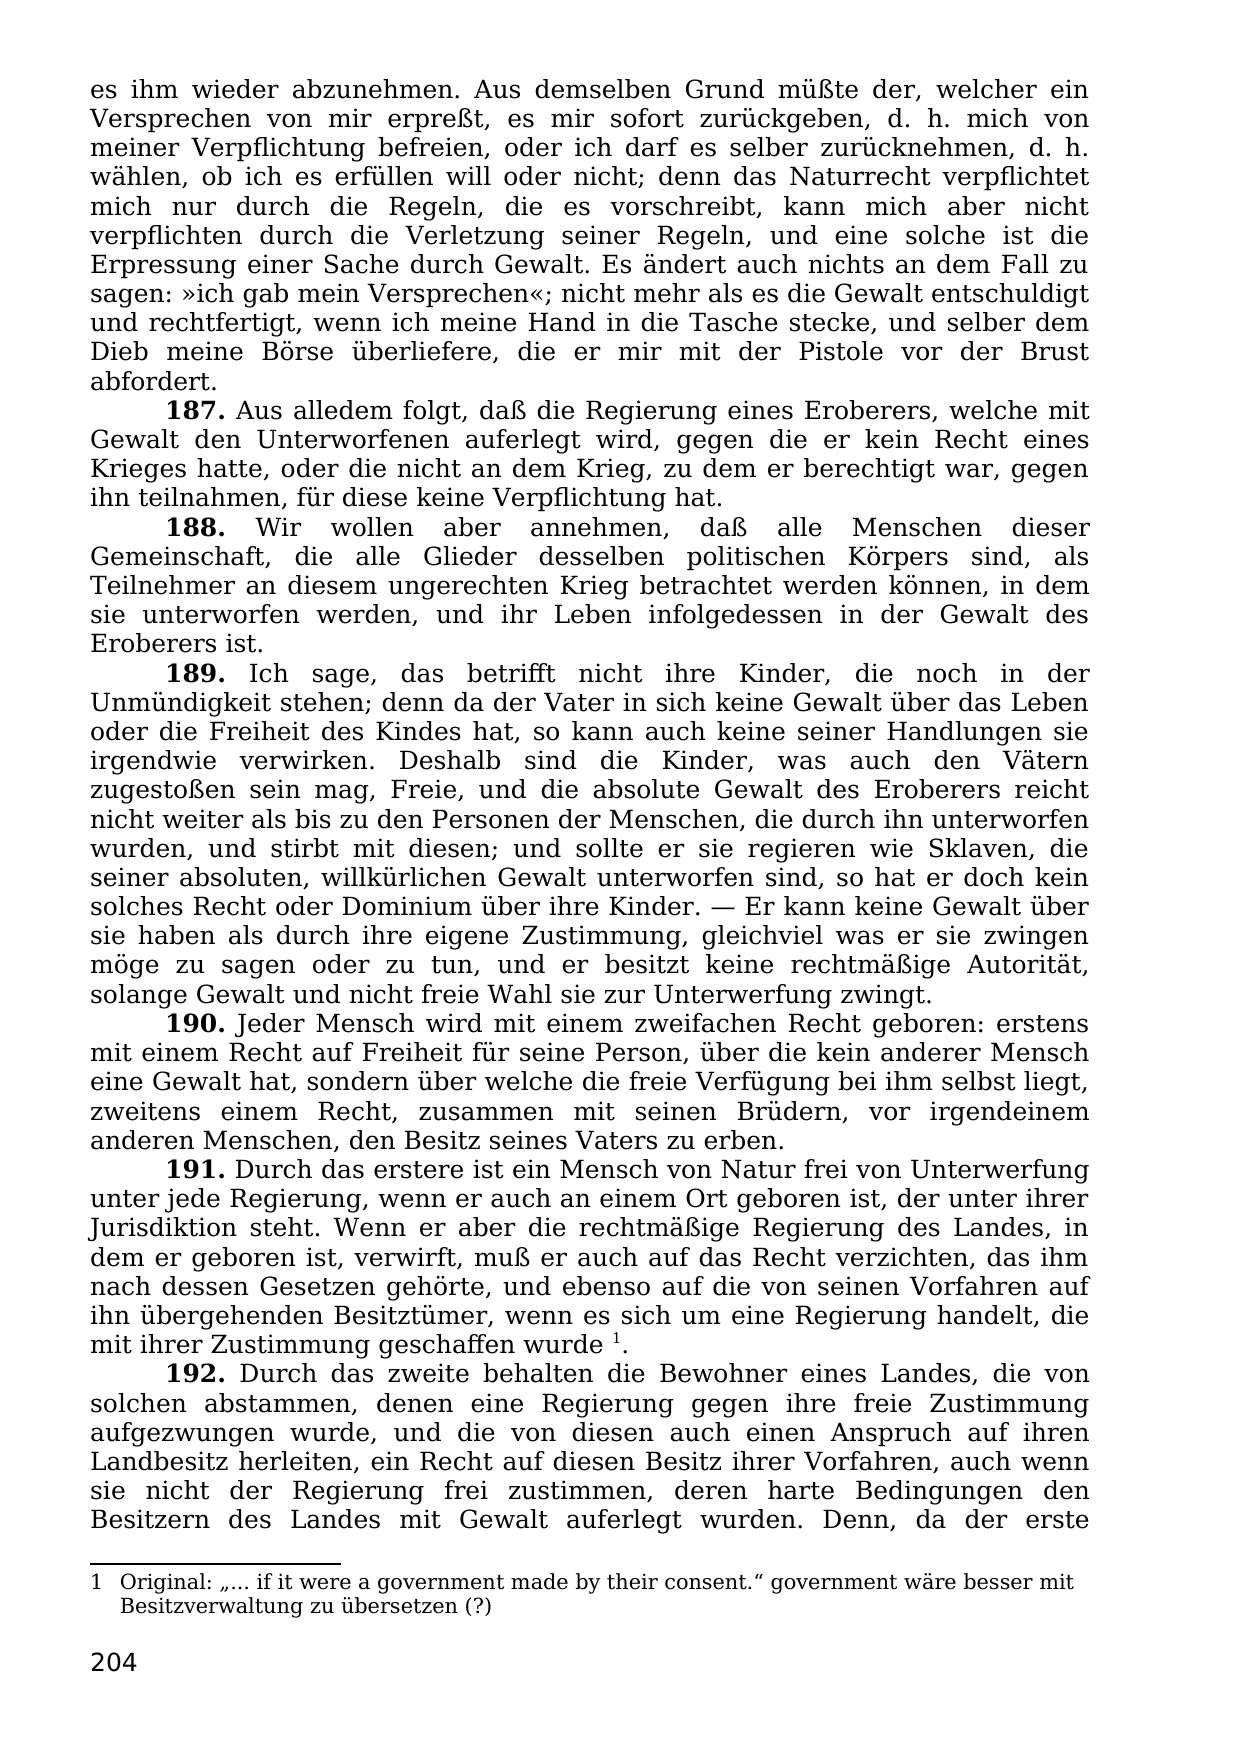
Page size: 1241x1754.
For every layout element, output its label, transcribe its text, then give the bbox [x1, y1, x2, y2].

text 187. Aus alledem folgt, daß die Regierung eines Eroberers, welche mit Gewalt den Unterworfenen auferlegt wird, gegen die er kein Recht eines Krieges hatte, oder die nicht an dem Krieg, zu dem er berechtigt war, gegen ihn teilnahmen, für diese keine Verpflichtung hat. [90, 396, 1091, 513]
text es ihm wieder abzunehmen. Aus demselben Grund müßte der, welcher ein Versprechen von mir erpreßt, es mir sofort zurückgeben, d. h. mich von meiner Verpflichtung befreien, oder ich darf es selber zurücknehmen, d. h. wählen, ob ich es erfüllen will oder nicht; denn das Naturrecht verpflichtet mich nur durch die Regeln, die es vorschreibt, kann mich aber nicht verpflichten durch die Verletzung seiner Regeln, und eine solche ist die Erpressung einer Sache durch Gewalt. Es ändert auch nichts an dem Fall zu sagen: »ich gab mein Versprechen«; nicht mehr als es die Gewalt entschuldigt und rechtfertigt, wenn ich meine Hand in die Tasche stecke, und selber dem Dieb meine Börse überliefere, die er mir mit der Pistole vor der Brust abfordert. [90, 75, 1091, 396]
text 191. Durch das erstere ist ein Mensch von Natur frei von Unterwerfung unter jede Regierung, wenn er auch an einem Ort geboren ist, der unter ihrer Jurisdiktion steht. Wenn er aber die rechtmäßige Regierung des Landes, in dem er geboren ist, verwirft, muß er auch auf das Recht verzichten, das ihm nach dessen Gesetzen gehörte, und ebenso auf die von seinen Vorfahren auf ihn übergehenden Besitztümer, wenn es sich um eine Regierung handelt, die mit ihrer Zustimmung geschaffen wurde . [90, 1155, 1091, 1359]
text 189. Ich sage, das betrifft nicht ihre Kinder, die noch in der Unmündigkeit stehen; denn da der Vater in sich keine Gewalt über das Leben oder die Freiheit des Kindes hat, so kann auch keine seiner Handlungen sie irgendwie verwirken. Deshalb sind die Kinder, was auch den Vätern zugestoßen sein mag, Freie, und die absolute Gewalt des Eroberers reicht nicht weiter als bis zu den Personen der Menschen, die durch ihn unterworfen wurden, und stirbt mit diesen; und sollte er sie regieren wie Sklaven, die seiner absoluten, willkürlichen Gewalt unterworfen sind, so hat er doch kein solches Recht oder Dominium über ihre Kinder. — Er kann keine Gewalt über sie haben als durch ihre eigene Zustimmung, gleichviel was er sie zwingen möge zu sagen oder zu tun, und er besitzt keine rechtmäßige Autorität, solange Gewalt und nicht freie Wahl sie zur Unterwerfung zwingt. [90, 659, 1091, 1009]
text 192. Durch das zweite behalten die Bewohner eines Landes, die von solchen abstammen, denen eine Regierung gegen ihre freie Zustimmung aufgezwungen wurde, und die von diesen auch einen Anspruch auf ihren Landbesitz herleiten, ein Recht auf diesen Besitz ihrer Vorfahren, auch wenn sie nicht der Regierung frei zustimmen, deren harte Bedingungen den Besitzern des Landes mit Gewalt auferlegt wurden. Denn, da der erste [90, 1359, 1091, 1534]
text 188. Wir wollen aber annehmen, daß alle Menschen dieser Gemeinschaft, die alle Glieder desselben politischen Körpers sind, als Teilnehmer an diesem ungerechten Krieg betrachtet werden können, in dem sie unterworfen werden, und ihr Leben infolgedessen in der Gewalt des Eroberers ist. [90, 513, 1091, 659]
text 190. Jeder Mensch wird mit einem zweifachen Recht geboren: erstens mit einem Recht auf Freiheit für seine Person, über die kein anderer Mensch eine Gewalt hat, sondern über welche die freie Verfügung bei ihm selbst liegt, zweitens einem Recht, zusammen mit seinen Brüdern, vor irgendeinem anderen Menschen, den Besitz seines Vaters zu erben. [90, 1009, 1091, 1155]
text Original: „... if it were a government made by their consent.“ government wäre besser mit Besitzverwaltung zu übersetzen (?) [90, 1570, 1091, 1618]
